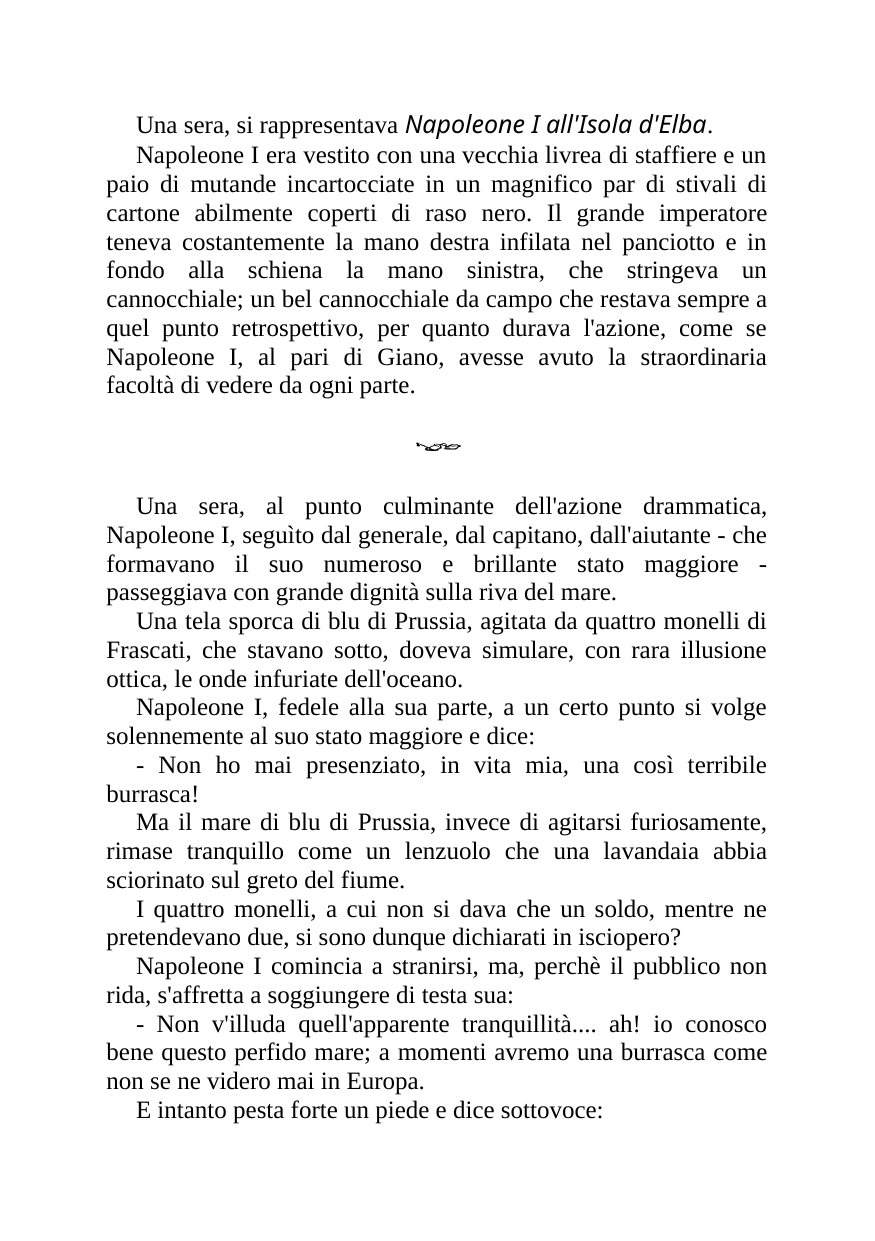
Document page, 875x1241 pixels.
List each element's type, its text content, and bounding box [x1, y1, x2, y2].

text Napoleone I era vestito con una vecchia livrea di staffiere e un paio di mutande incartocciate in un magnifico par di stivali di cartone abilmente coperti di raso nero. Il grande imperatore teneva costantemente la mano destra infilata nel panciotto e in fondo alla schiena la mano sinistra, che stringeva un cannocchiale; un bel cannocchiale da campo che restava sempre a quel punto retrospettivo, per quanto durava l'azione, come se Napoleone I, al pari di Giano, avesse avuto la straordinaria facoltà di vedere da ogni parte. [106, 140, 768, 399]
text Ma il mare di blu di Prussia, invece di agitarsi furiosamente, rimase tranquillo come un lenzuolo che una lavandaia abbia sciorinato sul greto del fiume. [106, 807, 768, 894]
text E intanto pesta forte un piede e dice sottovoce: [106, 1095, 768, 1124]
text Una sera, si rappresentava Napoleone I all'Isola d'Elba. [106, 106, 768, 140]
text Napoleone I, fedele alla sua parte, a un certo punto si volge solennemente al suo stato maggiore e dice: [106, 692, 768, 750]
text Napoleone I comincia a stranirsi, ma, perchè il pubblico non rida, s'affretta a soggiungere di testa sua: [106, 951, 768, 1009]
picture [410, 436, 464, 454]
text I quattro monelli, a cui non si dava che un soldo, mentre ne pretendevano due, si sono dunque dichiarati in isciopero? [106, 894, 768, 951]
text - Non v'illuda quell'apparente tranquillità.... ah! io conosco bene questo perfido mare; a momenti avremo una burrasca come non se ne videro mai in Europa. [106, 1009, 768, 1095]
text Una sera, al punto culminante dell'azione drammatica, Napoleone I, seguìto dal generale, dal capitano, dall'aiutante - che formavano il suo numeroso e brillante stato maggiore - passeggiava con grande dignità sulla riva del mare. [106, 491, 768, 606]
text - Non ho mai presenziato, in vita mia, una così terribile burrasca! [106, 750, 768, 807]
text Una tela sporca di blu di Prussia, agitata da quattro monelli di Frascati, che stavano sotto, doveva simulare, con rara illusione ottica, le onde infuriate dell'oceano. [106, 606, 768, 692]
